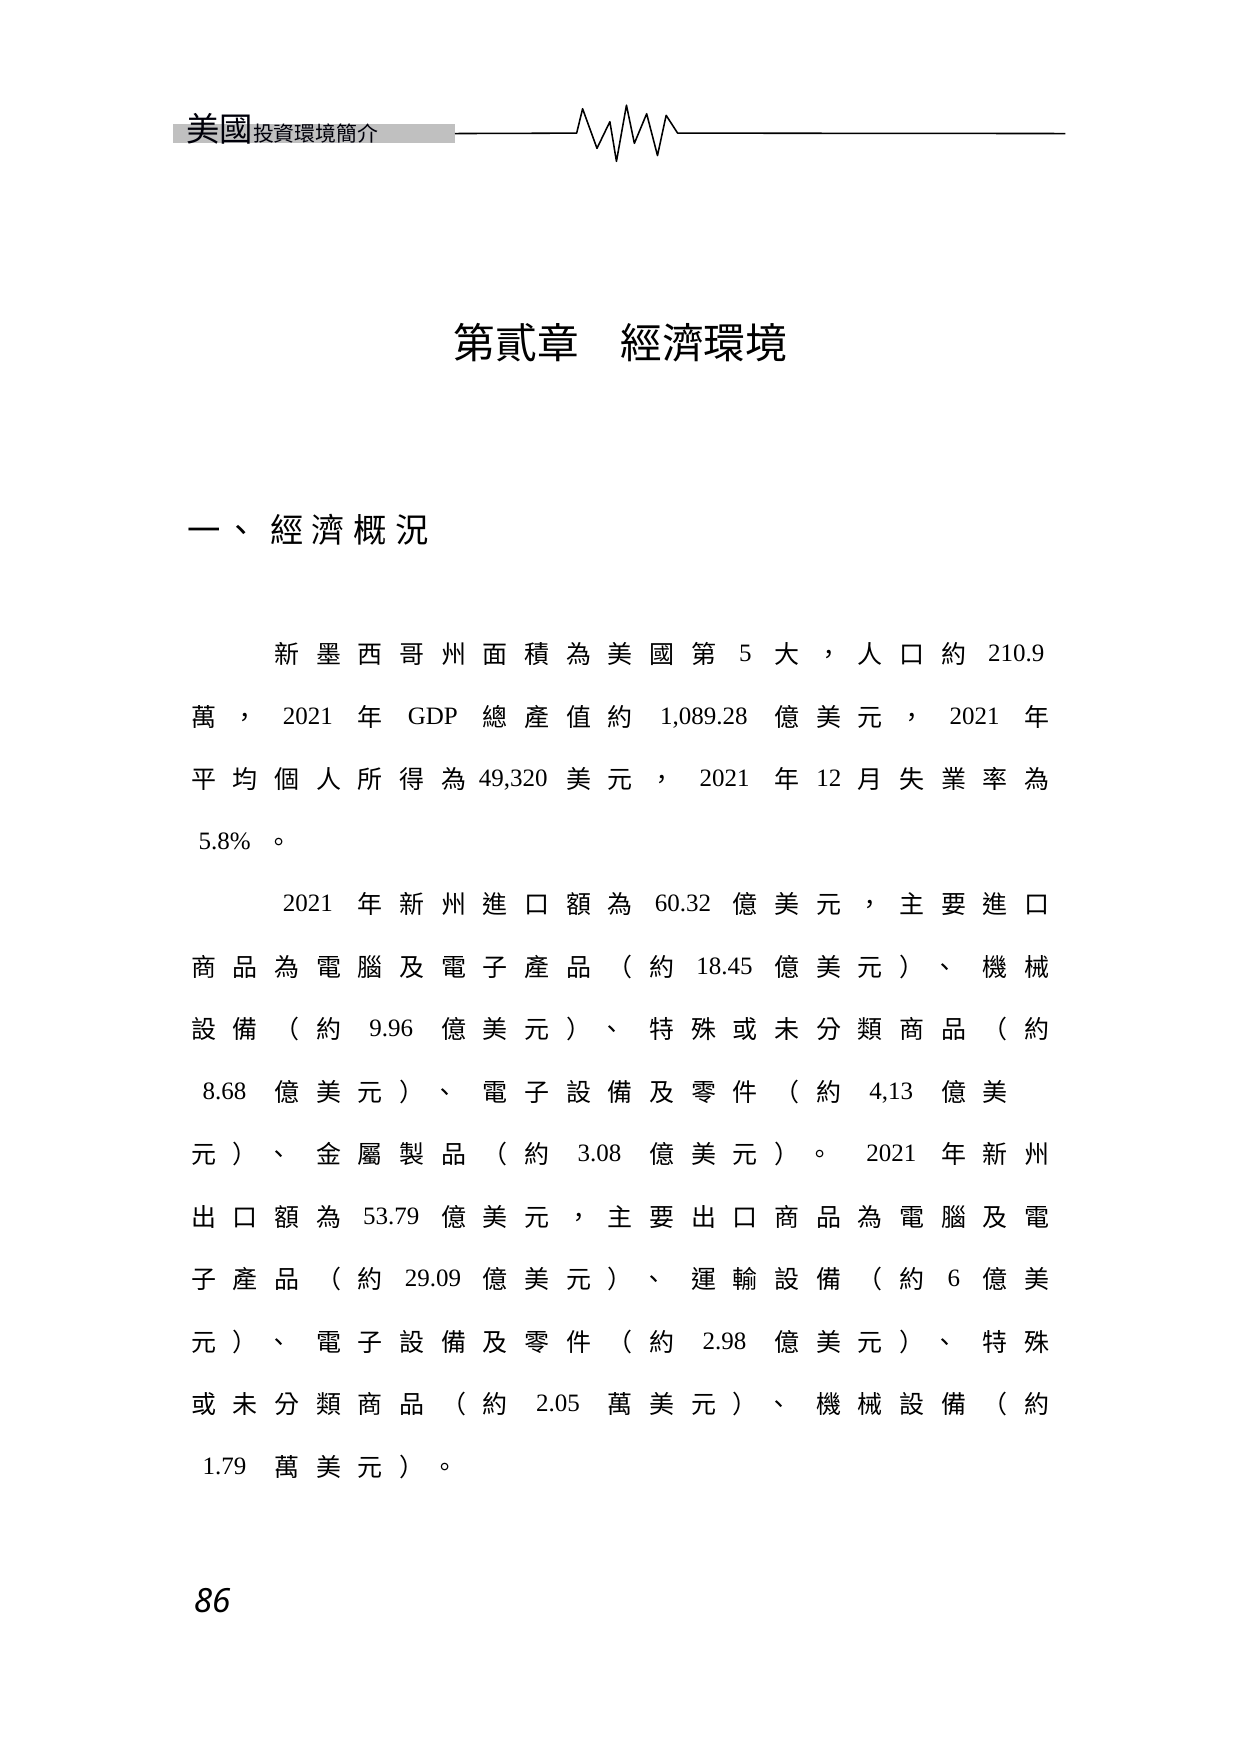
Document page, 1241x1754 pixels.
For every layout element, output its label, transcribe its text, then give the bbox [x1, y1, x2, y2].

text 一、經濟概況 [183, 486, 1058, 549]
text 第貳章 經濟環境 [183, 299, 1058, 361]
text 2021年新州進口額為60.32億美元，主要進口商品為電腦及電子產品（約18.45億美元）、機械設備（約9.96億美元）、特殊或未分類商品（約8.68億美元）、電子設備及零件（約4,13億美元）、金屬製品（約3.08億美元）。2021年新州出口額為53.79億美元，主要出口商品為電腦及電子產品（約29.09億美元）、運輸設備（約6億美元）、電子設備及零件（約2.98億美元）、特殊或未分類商品（約2.05萬美元）、機械設備（約1.79萬美元）。 [183, 861, 1058, 1486]
text 新墨西哥州面積為美國第5大，人口約210.9萬，2021年GDP總產值約1,089.28億美元，2021年平均個人所得為49,320 美元，2021年12月失業率為5.8%。 [183, 611, 1058, 861]
